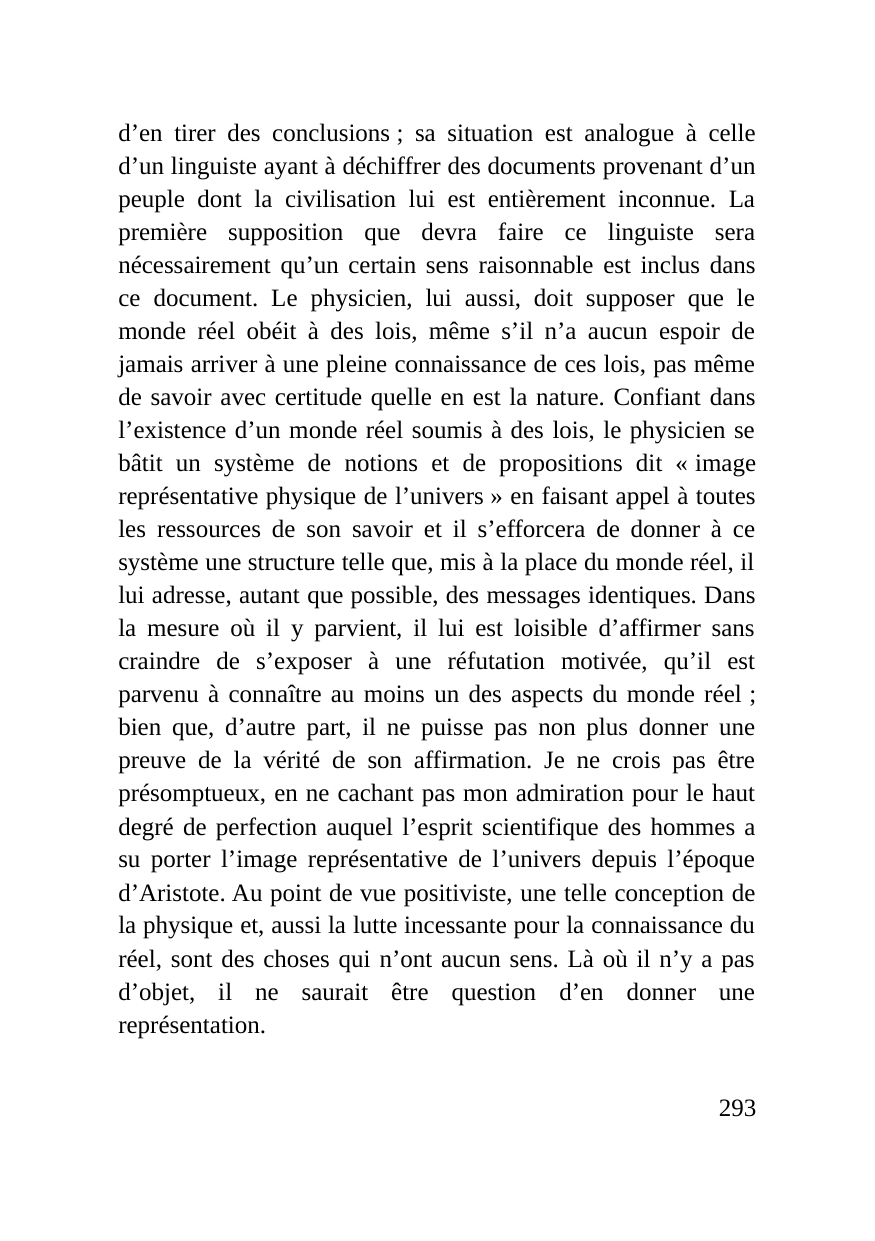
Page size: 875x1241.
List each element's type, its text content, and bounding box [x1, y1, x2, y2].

text d’en tirer des conclusions ; sa situation est analogue à celle d’un linguiste ayant à déchiffrer des documents provenant d’un peuple dont la civilisation lui est entièrement inconnue. La première supposition que devra faire ce linguiste sera nécessairement qu’un certain sens raisonnable est inclus dans ce document. Le physicien, lui aussi, doit supposer que le monde réel obéit à des lois, même s’il n’a aucun espoir de jamais arriver à une pleine connaissance de ces lois, pas même de savoir avec certitude quelle en est la nature. Confiant dans l’existence d’un monde réel soumis à des lois, le physicien se bâtit un système de notions et de propositions dit « image représentative physique de l’univers » en faisant appel à toutes les ressources de son savoir et il s’efforcera de donner à ce système une structure telle que, mis à la place du monde réel, il lui adresse, autant que possible, des messages identiques. Dans la mesure où il y parvient, il lui est loisible d’affirmer sans craindre de s’exposer à une réfutation motivée, qu’il est parvenu à connaître au moins un des aspects du monde réel ; bien que, d’autre part, il ne puisse pas non plus donner une preuve de la vérité de son affirmation. Je ne crois pas être présomptueux, en ne cachant pas mon admiration pour le haut degré de perfection auquel l’esprit scientifique des hommes a su porter l’image représentative de l’univers depuis l’époque d’Aristote. Au point de vue positiviste, une telle conception de la physique et, aussi la lutte incessante pour la connaissance du réel, sont des choses qui n’ont aucun sens. Là où il n’y a pas d’objet, il ne saurait être question d’en donner une représentation. [118, 118, 756, 1038]
